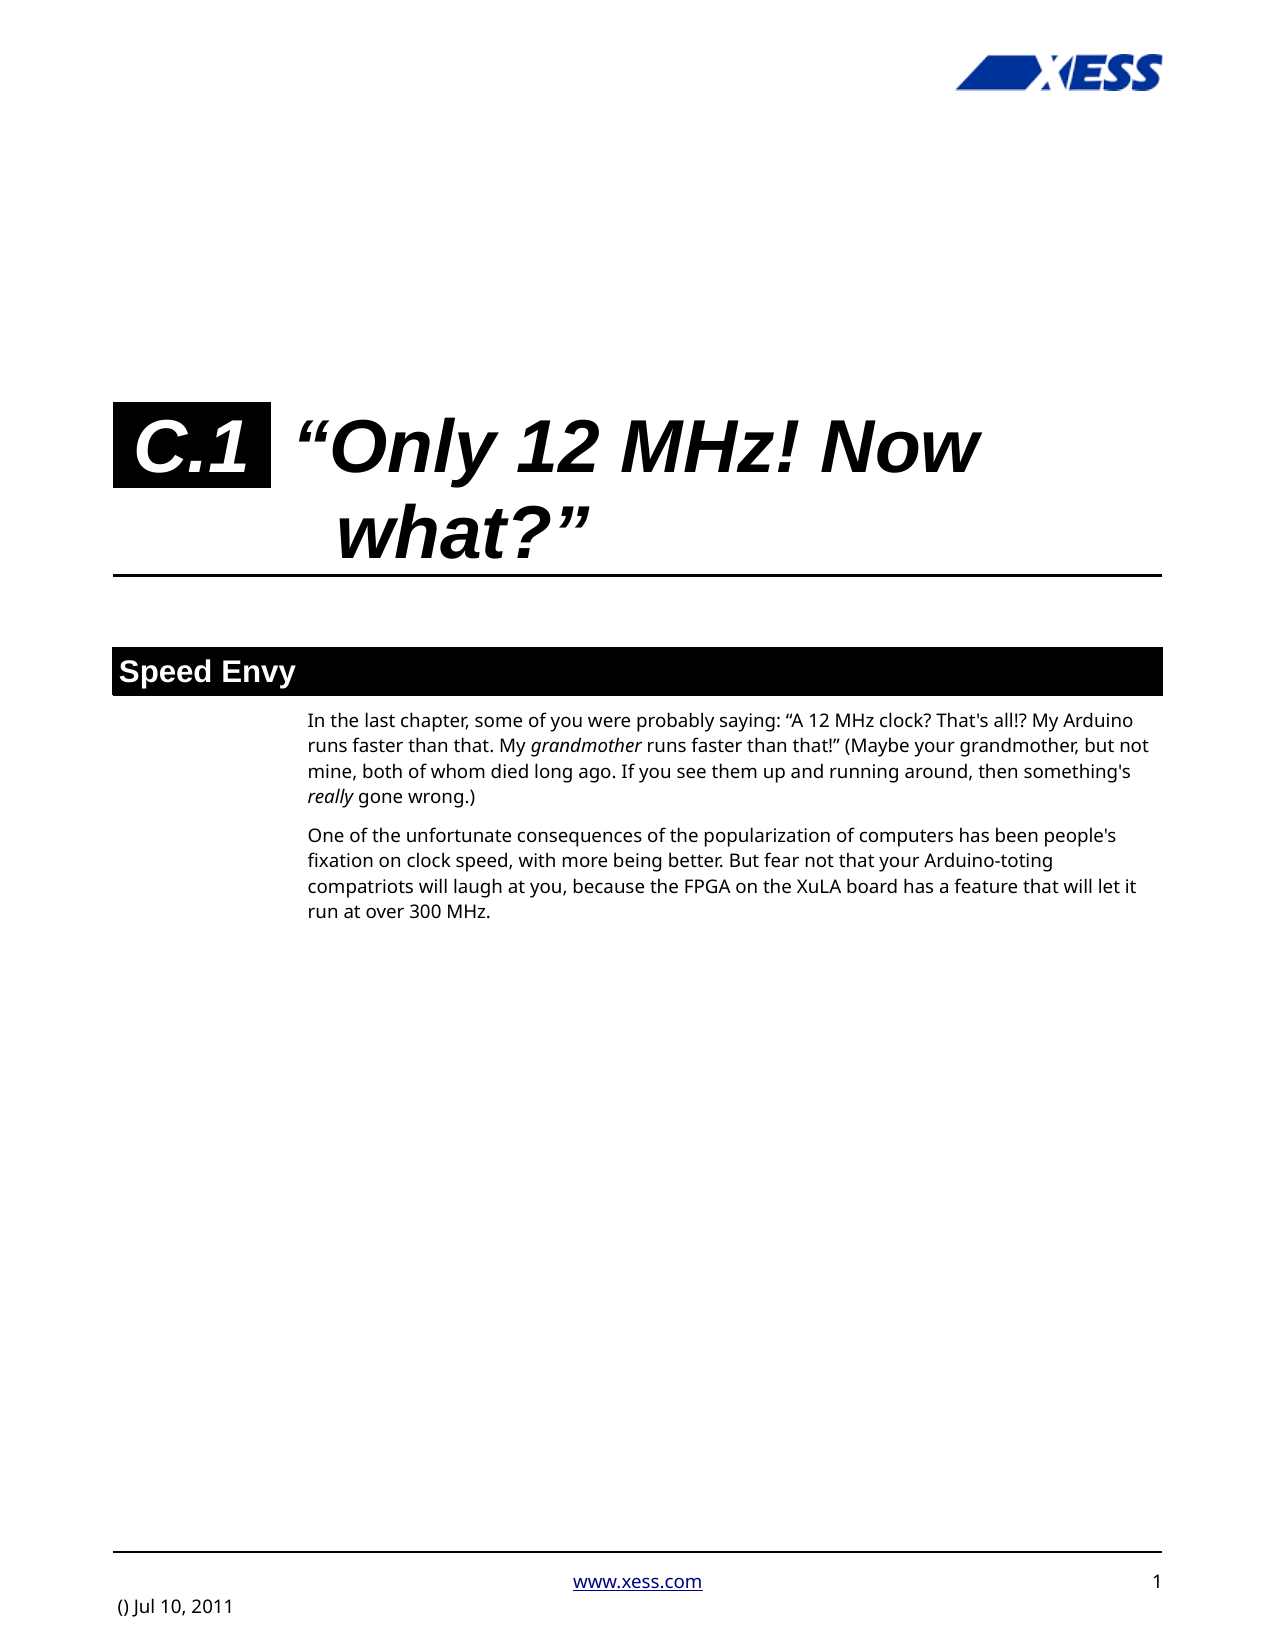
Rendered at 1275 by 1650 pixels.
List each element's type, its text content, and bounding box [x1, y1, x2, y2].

subtitle “Only 12 MHz! Now what?” [112, 402, 1162, 577]
picture [955, 54, 1163, 91]
subtitle Speed Envy [114, 648, 1162, 695]
text In the last chapter, some of you were probably saying: “A 12 MHz clock? That's all!? My Arduino runs faster than that. My grandmother runs faster than that!” (Maybe your grandmother, but not mine, both of whom died long ago. If you see them up and running around, then something's really gone wrong.) [307, 707, 1162, 809]
text One of the unfortunate consequences of the popularization of computers has been people's fixation on clock speed, with more being better. But fear not that your Arduino-toting compatriots will laugh at you, because the FPGA on the XuLA board has a feature that will let it run at over 300 MHz. [307, 822, 1162, 924]
